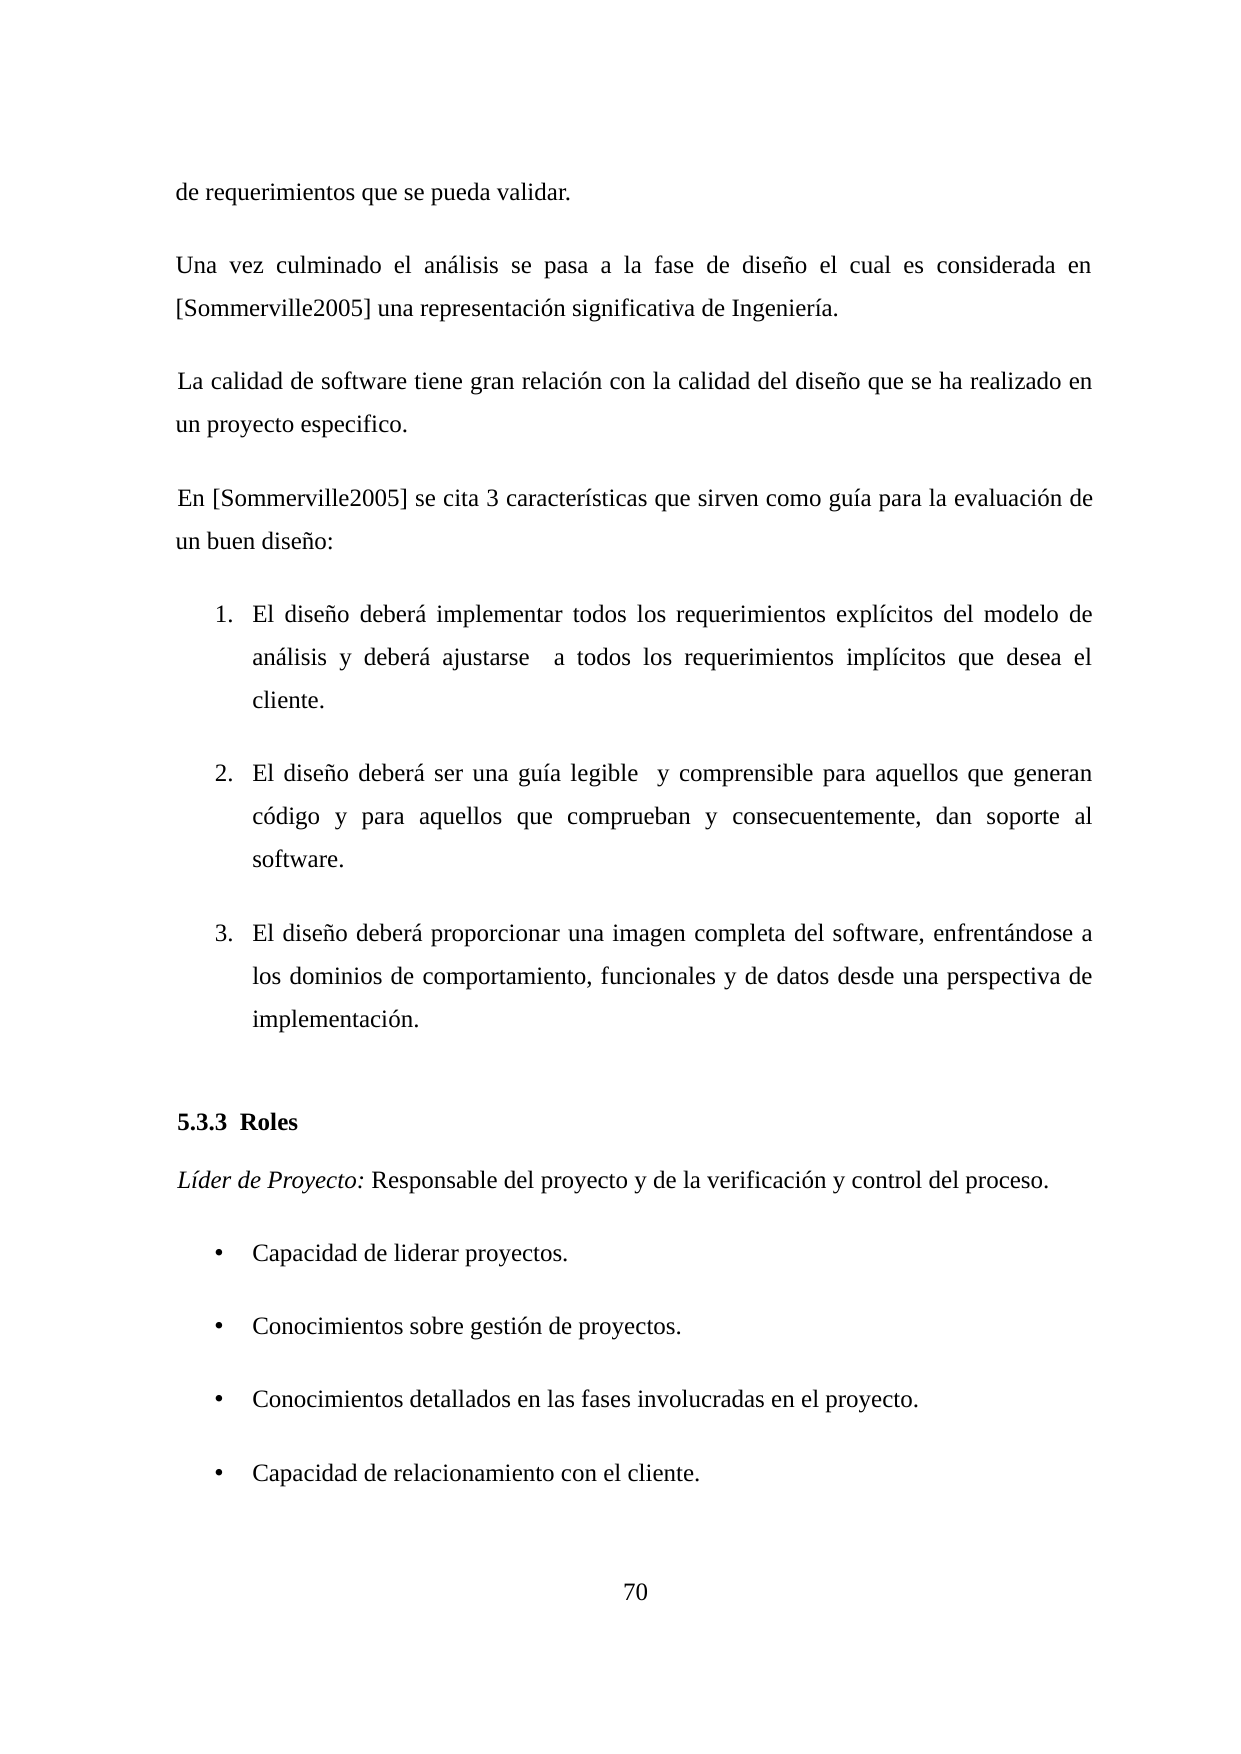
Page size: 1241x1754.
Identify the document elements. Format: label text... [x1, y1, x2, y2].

text Líder de Proyecto: Responsable del proyecto y de la verificación y control del proceso. [175, 1165, 1093, 1194]
list Capacidad de relacionamiento con el cliente. [214, 1458, 1093, 1486]
list Una vez culminado el análisis se pasa a la fase de diseño el cual es considerada en [Sommerville2005] una representación significativa de Ingeniería. [175, 250, 1093, 322]
list El diseño deberá implementar todos los requerimientos explícitos del modelo de análisis y deberá ajustarse a todos los requerimientos implícitos que desea el cliente. [214, 599, 1093, 714]
text 5.3.3 Roles [177, 1107, 1093, 1136]
text En [Sommerville2005] se cita 3 características que sirven como guía para la evaluación de un buen diseño: [175, 483, 1093, 554]
list El diseño deberá ser una guía legible y comprensible para aquellos que generan código y para aquellos que comprueban y consecuentemente, dan soporte al software. [214, 758, 1093, 873]
list Capacidad de liderar proyectos. [214, 1238, 1093, 1267]
text La calidad de software tiene gran relación con la calidad del diseño que se ha realizado en un proyecto especifico. [175, 366, 1093, 438]
list Conocimientos sobre gestión de proyectos. [214, 1311, 1093, 1340]
list Conocimientos detallados en las fases involucradas en el proyecto. [214, 1384, 1093, 1413]
text de requerimientos que se pueda validar. [175, 177, 1093, 206]
list El diseño deberá proporcionar una imagen completa del software, enfrentándose a los dominios de comportamiento, funcionales y de datos desde una perspectiva de implementación. [214, 918, 1093, 1033]
